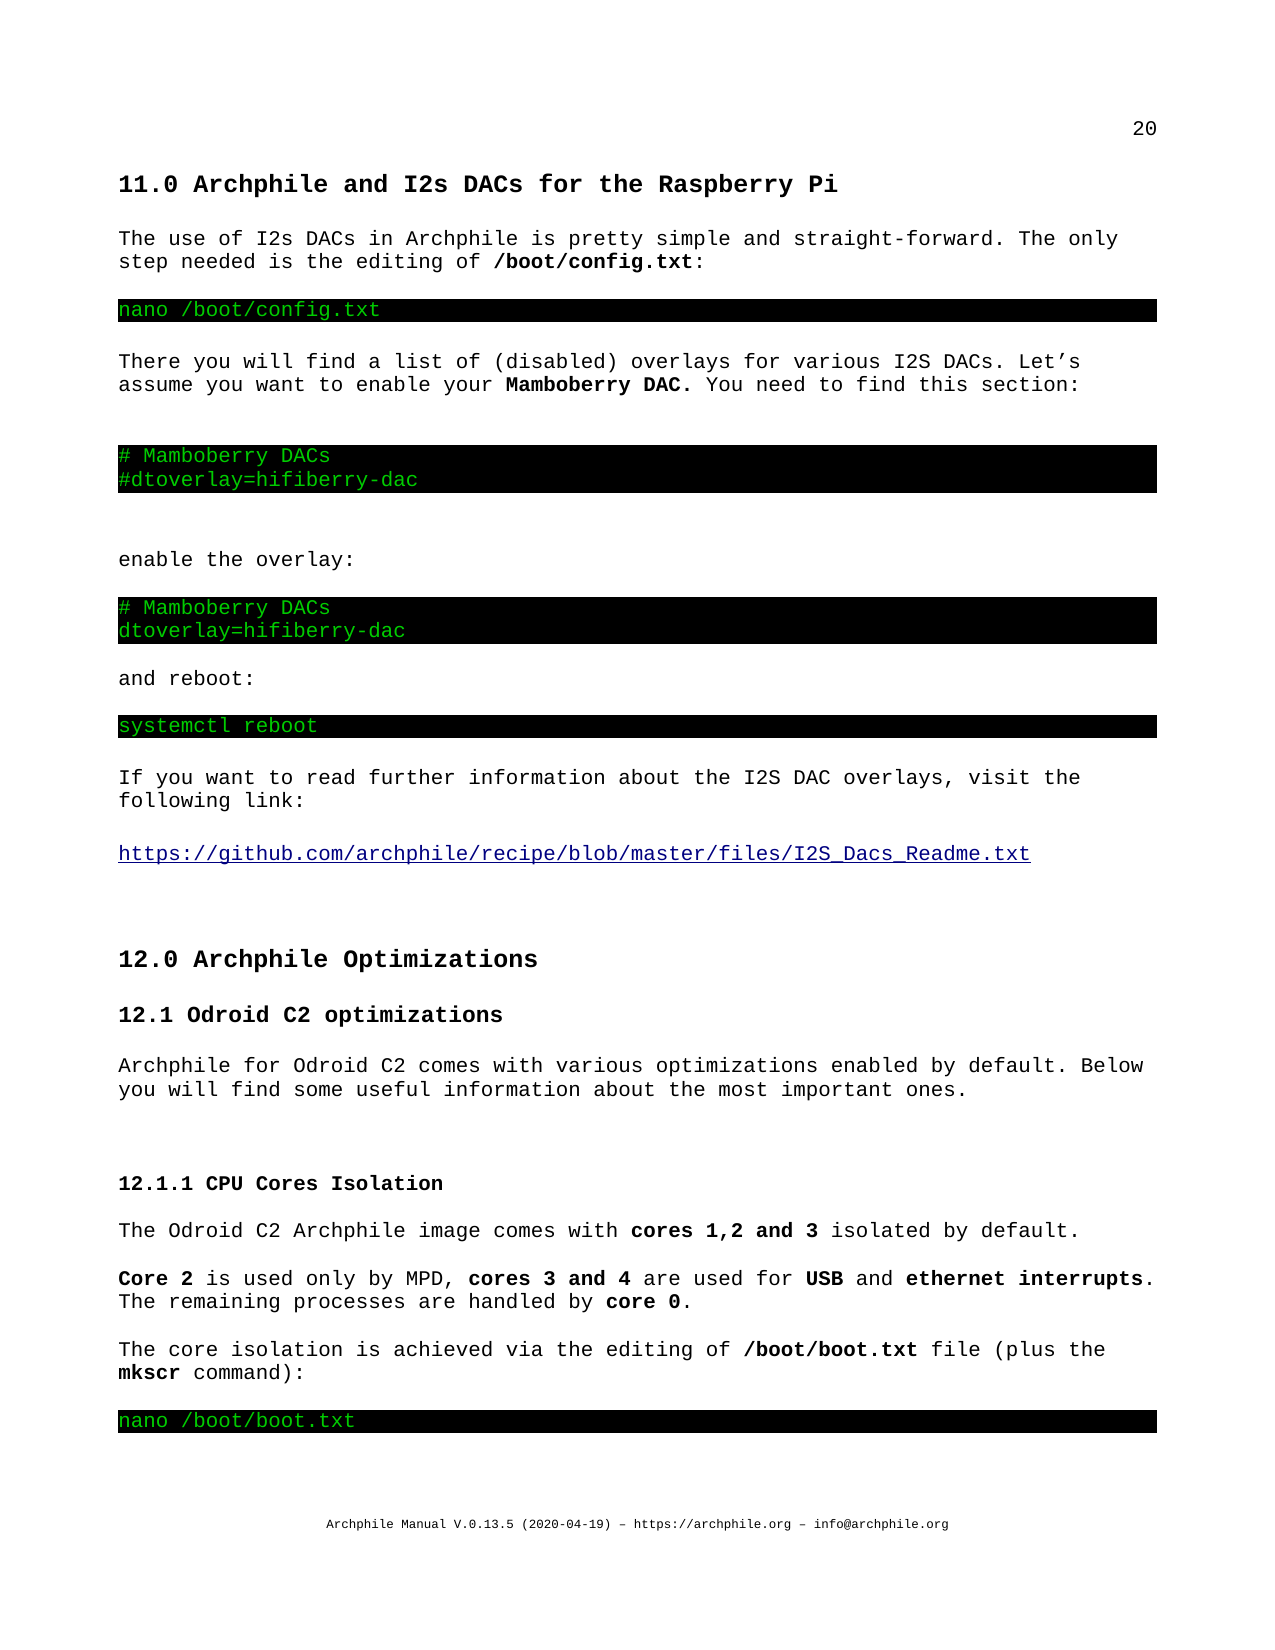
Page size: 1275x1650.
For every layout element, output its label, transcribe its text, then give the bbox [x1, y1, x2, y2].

text nano /boot/config.txt [118, 299, 1157, 322]
text 12.0 Archphile Optimizations [118, 946, 1157, 975]
text nano /boot/boot.txt [118, 1410, 1157, 1433]
text If you want to read further information about the I2S DAC overlays, visit the following link: [118, 767, 1157, 814]
text Core 2 is used only by MPD, cores 3 and 4 are used for USB and ethernet interrupts. The remaining processes are handled by core 0. [118, 1268, 1157, 1315]
text # Mamboberry DACs [118, 445, 1157, 469]
text 12.1.1 CPU Cores Isolation [118, 1173, 1157, 1197]
text enable the overlay: [118, 549, 1157, 573]
text systemctl reboot [118, 715, 1157, 738]
text dtoverlay=hifiberry-dac [118, 620, 1157, 644]
text Archphile for Odroid C2 comes with various optimizations enabled by default. Below you will find some useful information about the most important ones. [118, 1055, 1157, 1102]
text The core isolation is achieved via the editing of /boot/boot.txt file (plus the mkscr command): [118, 1339, 1157, 1386]
text The Odroid C2 Archphile image comes with cores 1,2 and 3 isolated by default. [118, 1221, 1157, 1244]
text https://github.com/archphile/recipe/blob/master/files/I2S_Dacs_Readme.txt [118, 842, 1157, 866]
text There you will find a list of (disabled) overlays for various I2S DACs. Let’s assume you want to enable your Mamboberry DAC. You need to find this section: [118, 351, 1157, 398]
text 11.0 Archphile and I2s DACs for the Raspberry Pi [118, 171, 1157, 199]
text #dtoverlay=hifiberry-dac [118, 469, 1157, 493]
text The use of I2s DACs in Archphile is pretty simple and straight-forward. The only step needed is the editing of /boot/config.txt: [118, 228, 1157, 275]
text 12.1 Odroid C2 optimizations [118, 1003, 1157, 1029]
text and reboot: [118, 668, 1157, 691]
text # Mamboberry DACs [118, 597, 1157, 620]
